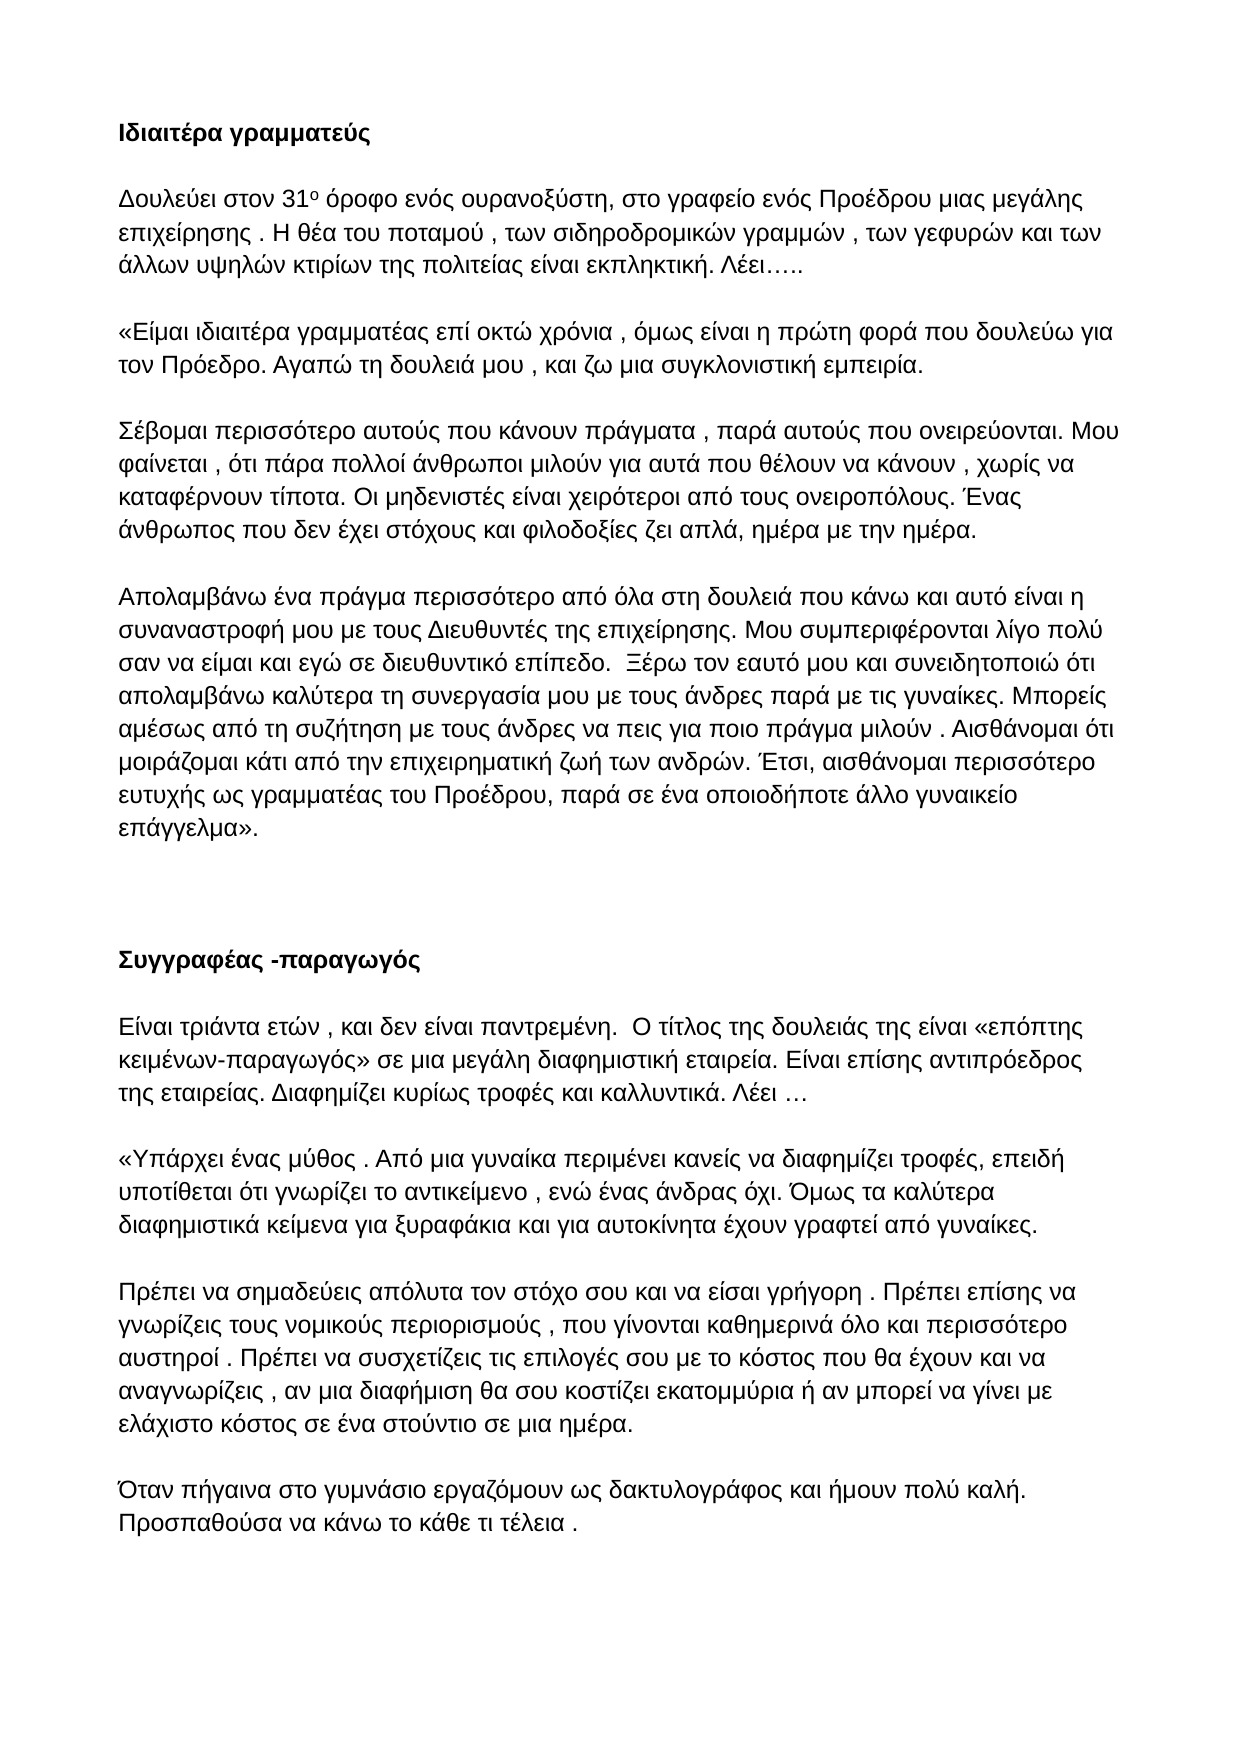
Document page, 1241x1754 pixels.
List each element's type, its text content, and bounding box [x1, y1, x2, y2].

text Σέβομαι περισσότερο αυτούς που κάνουν πράγματα , παρά αυτούς που ονειρεύονται. Μου φαίνεται , ότι πάρα πολλοί άνθρωποι μιλούν για αυτά που θέλουν να κάνουν , χωρίς να καταφέρνουν τίποτα. Οι μηδενιστές είναι χειρότεροι από τους ονειροπόλους. Ένας άνθρωπος που δεν έχει στόχους και φιλοδοξίες ζει απλά, ημέρα με την ημέρα. [118, 416, 1122, 544]
text «Είμαι ιδιαιτέρα γραμματέας επί οκτώ χρόνια , όμως είναι η πρώτη φορά που δουλεύω για τον Πρόεδρο. Αγαπώ τη δουλειά μου , και ζω μια συγκλονιστική εμπειρία. [118, 317, 1122, 379]
text Πρέπει να σημαδεύεις απόλυτα τον στόχο σου και να είσαι γρήγορη . Πρέπει επίσης να γνωρίζεις τους νομικούς περιορισμούς , που γίνονται καθημερινά όλο και περισσότερο αυστηροί . Πρέπει να συσχετίζεις τις επιλογές σου με το κόστος που θα έχουν και να αναγνωρίζεις , αν μια διαφήμιση θα σου κοστίζει εκατομμύρια ή αν μπορεί να γίνει με ελάχιστο κόστος σε ένα στούντιο σε μια ημέρα. [118, 1277, 1122, 1437]
text Απολαμβάνω ένα πράγμα περισσότερο από όλα στη δουλειά που κάνω και αυτό είναι η συναναστροφή μου με τους Διευθυντές της επιχείρησης. Μου συμπεριφέρονται λίγο πολύ σαν να είμαι και εγώ σε διευθυντικό επίπεδο. Ξέρω τον εαυτό μου και συνειδητοποιώ ότι απολαμβάνω καλύτερα τη συνεργασία μου με τους άνδρες παρά με τις γυναίκες. Μπορείς αμέσως από τη συζήτηση με τους άνδρες να πεις για ποιο πράγμα μιλούν . Αισθάνομαι ότι μοιράζομαι κάτι από την επιχειρηματική ζωή των ανδρών. Έτσι, αισθάνομαι περισσότερο ευτυχής ως γραμματέας του Προέδρου, παρά σε ένα οποιοδήποτε άλλο γυναικείο επάγγελμα». [118, 582, 1122, 842]
text «Υπάρχει ένας μύθος . Από μια γυναίκα περιμένει κανείς να διαφημίζει τροφές, επειδή υποτίθεται ότι γνωρίζει το αντικείμενο , ενώ ένας άνδρας όχι. Όμως τα καλύτερα διαφημιστικά κείμενα για ξυραφάκια και για αυτοκίνητα έχουν γραφτεί από γυναίκες. [118, 1144, 1122, 1239]
text Είναι τριάντα ετών , και δεν είναι παντρεμένη. Ο τίτλος της δουλειάς της είναι «επόπτης κειμένων-παραγωγός» σε μια μεγάλη διαφημιστική εταιρεία. Είναι επίσης αντιπρόεδρος της εταιρείας. Διαφημίζει κυρίως τροφές και καλλυντικά. Λέει … [118, 1012, 1122, 1107]
text Ιδιαιτέρα γραμματεύς [118, 118, 1122, 147]
text Δουλεύει στον 31ο όροφο ενός ουρανοξύστη, στο γραφείο ενός Προέδρου μιας μεγάλης επιχείρησης . Η θέα του ποταμού , των σιδηροδρομικών γραμμών , των γεφυρών και των άλλων υψηλών κτιρίων της πολιτείας είναι εκπληκτική. Λέει….. [118, 184, 1122, 279]
text Όταν πήγαινα στο γυμνάσιο εργαζόμουν ως δακτυλογράφος και ήμουν πολύ καλή. Προσπαθούσα να κάνω το κάθε τι τέλεια . [118, 1475, 1122, 1537]
text Συγγραφέας -παραγωγός [118, 946, 1122, 974]
